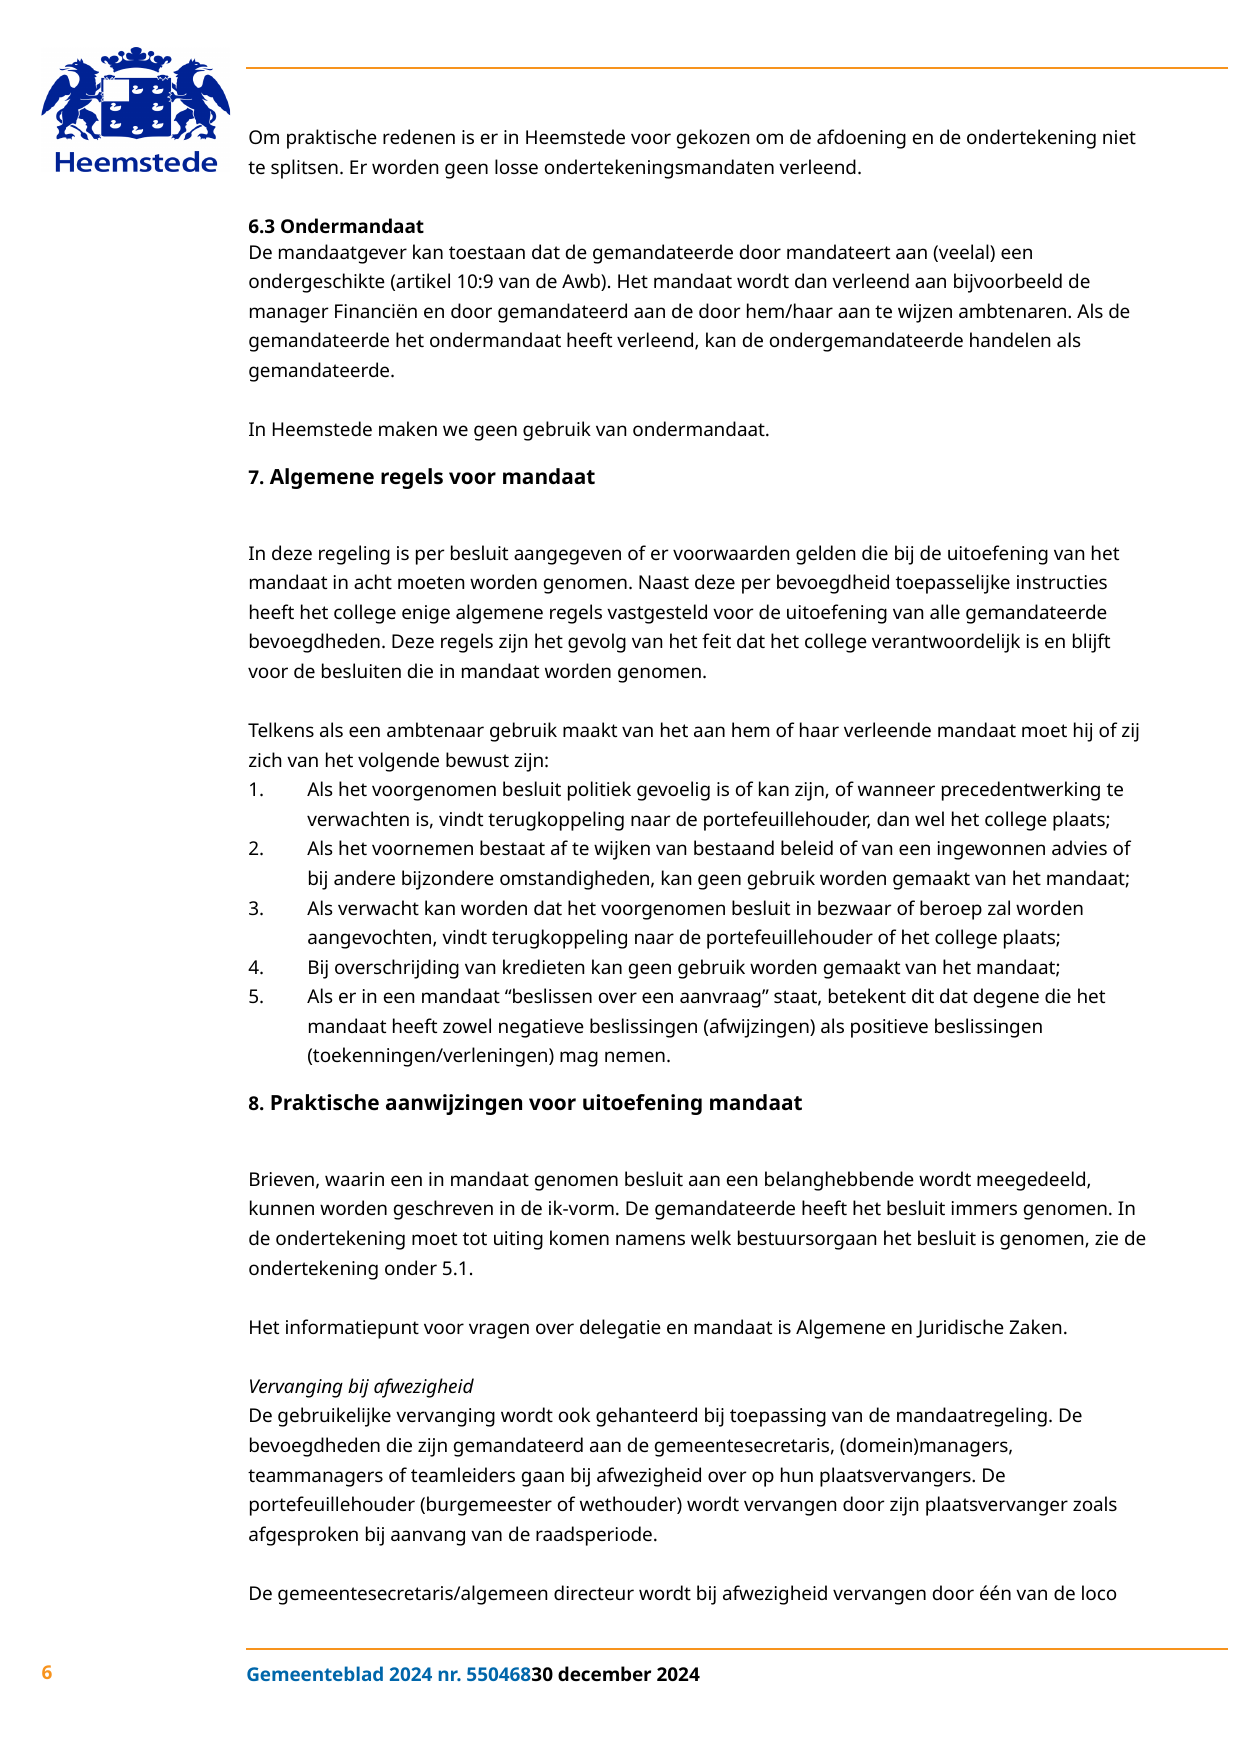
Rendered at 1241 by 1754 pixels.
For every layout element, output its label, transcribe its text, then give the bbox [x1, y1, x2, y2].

text De gebruikelijke vervanging wordt ook gehanteerd bij toepassing van de mandaatregeling. De bevoegdheden die zijn gemandateerd aan de gemeentesecretaris, (domein)managers, teammanagers of teamleiders gaan bij afwezigheid over op hun plaatsvervangers. De portefeuillehouder (burgemeester of wethouder) wordt vervangen door zijn plaatsvervanger zoals afgesproken bij aanvang van de raadsperiode. [248, 1403, 1152, 1547]
text Brieven, waarin een in mandaat genomen besluit aan een belanghebbende wordt meegedeeld, kunnen worden geschreven in de ik-vorm. De gemandateerde heeft het besluit immers genomen. In de ondertekening moet tot uiting komen namens welk bestuursorgaan het besluit is genomen, zie de ondertekening onder 5.1. [248, 1166, 1152, 1280]
list Als er in een mandaat “beslissen over een aanvraag” staat, betekent dit dat degene die het mandaat heeft zowel negatieve beslissingen (afwijzingen) als positieve beslissingen (toekenningen/verleningen) mag nemen. [248, 983, 1152, 1068]
list Bij overschrijding van kredieten kan geen gebruik worden gemaakt van het mandaat; [248, 954, 1152, 979]
text De gemeentesecretaris/algemeen directeur wordt bij afwezigheid vervangen door één van de loco [248, 1580, 1152, 1606]
text De mandaatgever kan toestaan dat de gemandateerde door mandateert aan (veelal) een ondergeschikte (artikel 10:9 van de Awb). Het mandaat wordt dan verleend aan bijvoorbeeld de manager Financiën en door gemandateerd aan de door hem/haar aan te wijzen ambtenaren. Als de gemandateerde het ondermandaat heeft verleend, kan de ondergemandateerde handelen als gemandateerde. [248, 239, 1152, 383]
text 7. Algemene regels voor mandaat [248, 462, 1152, 490]
list Als verwacht kan worden dat het voorgenomen besluit in bezwaar of beroep zal worden aangevochten, vindt terugkoppeling naar de portefeuillehouder of het college plaats; [248, 895, 1152, 950]
list Als het voorgenomen besluit politiek gevoelig is of kan zijn, of wanneer precedentwerking te verwachten is, vindt terugkoppeling naar de portefeuillehouder, dan wel het college plaats; [248, 776, 1152, 832]
text In deze regeling is per besluit aangegeven of er voorwaarden gelden die bij de uitoefening van het mandaat in acht moeten worden genomen. Naast deze per bevoegdheid toepasselijke instructies heeft het college enige algemene regels vastgesteld voor de uitoefening van alle gemandateerde bevoegdheden. Deze regels zijn het gevolg van het feit dat het college verantwoordelijk is en blijft voor de besluiten die in mandaat worden genomen. [248, 540, 1152, 684]
text 8. Praktische aanwijzingen voor uitoefening mandaat [248, 1088, 1152, 1117]
text Vervanging bij afwezigheid [248, 1373, 1152, 1399]
text In Heemstede maken we geen gebruik van ondermandaat. [248, 416, 1152, 442]
text 6.3 Ondermandaat [248, 213, 1152, 239]
text Telkens als een ambtenaar gebruik maakt van het aan hem of haar verleende mandaat moet hij of zij zich van het volgende bewust zijn: [248, 717, 1152, 772]
text Om praktische redenen is er in Heemstede voor gekozen om de afdoening en de ondertekening niet te splitsen. Er worden geen losse ondertekeningsmandaten verleend. [248, 124, 1152, 180]
text Het informatiepunt voor vragen over delegatie en mandaat is Algemene en Juridische Zaken. [248, 1314, 1152, 1339]
list Als het voornemen bestaat af te wijken van bestaand beleid of van een ingewonnen advies of bij andere bijzondere omstandigheden, kan geen gebruik worden gemaakt van het mandaat; [248, 836, 1152, 891]
picture [41, 47, 231, 172]
